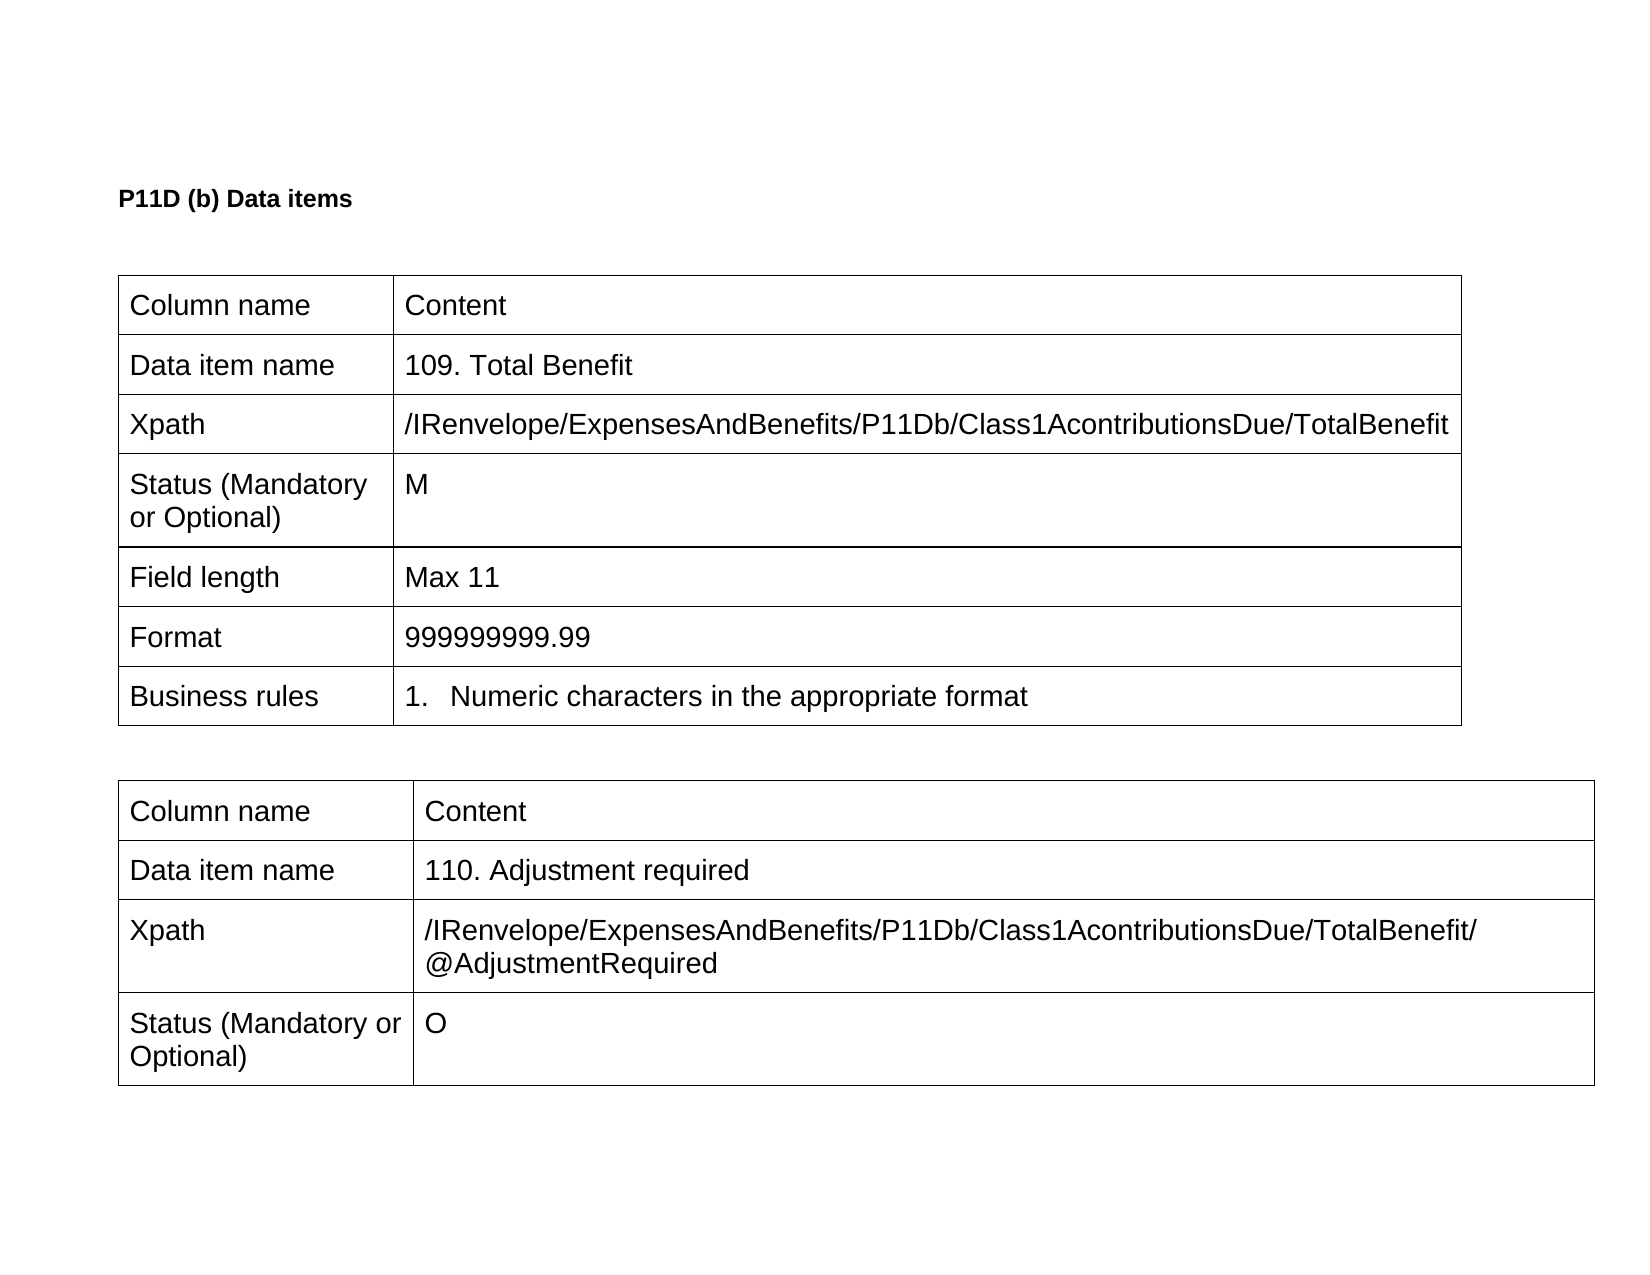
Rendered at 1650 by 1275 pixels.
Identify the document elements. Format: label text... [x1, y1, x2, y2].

table_cell Field length [119, 548, 393, 606]
table_cell M [394, 454, 1461, 546]
table_header Content [414, 781, 1594, 839]
table_header Column name [119, 781, 413, 839]
table_cell /IRenvelope/ExpensesAndBenefits/P11Db/Class1AcontributionsDue/TotalBenefit [394, 395, 1461, 453]
table_cell Format [119, 607, 393, 666]
table_cell Max 11 [394, 548, 1461, 606]
table_cell /IRenvelope/ExpensesAndBenefits/P11Db/Class1AcontributionsDue/TotalBenefit/@AdjustmentRequired [414, 900, 1594, 992]
table_header Content [394, 276, 1461, 334]
subtitle P11D (b) Data items [118, 184, 1532, 213]
table_cell Data item name [119, 335, 393, 394]
table_cell Numeric characters in the appropriate format [394, 667, 1461, 725]
table_cell Xpath [119, 900, 413, 992]
table_cell Business rules [119, 667, 393, 725]
table_cell Status (Mandatory or Optional) [119, 993, 413, 1085]
table_header Column name [119, 276, 393, 334]
table_cell 999999999.99 [394, 607, 1461, 666]
table_cell Status (Mandatory or Optional) [119, 454, 393, 546]
table_cell 109. Total Benefit [394, 335, 1461, 394]
table_cell Xpath [119, 395, 393, 453]
table_cell 110. Adjustment required [414, 841, 1594, 899]
table_cell O [414, 993, 1594, 1085]
table_cell Data item name [119, 841, 413, 899]
